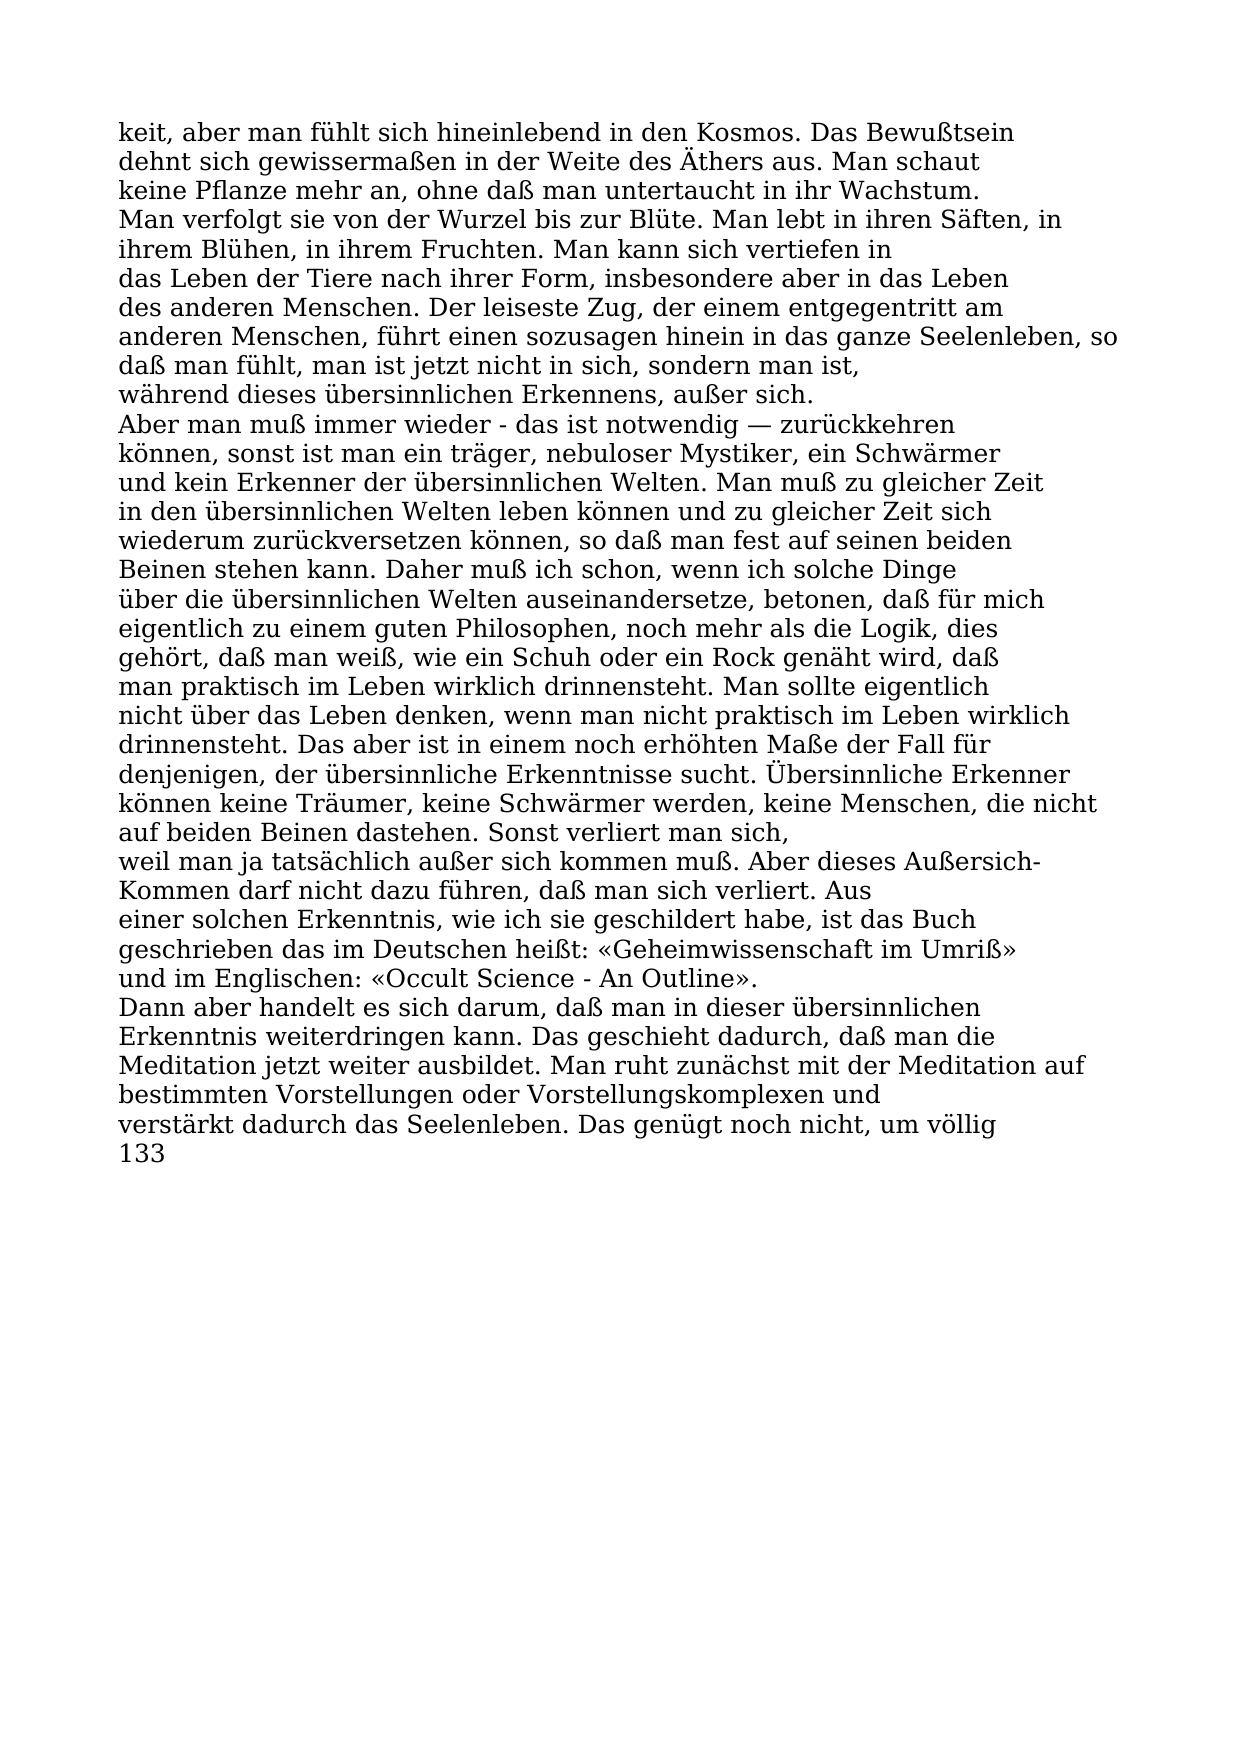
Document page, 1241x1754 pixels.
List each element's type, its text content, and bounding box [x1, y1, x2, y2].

text während dieses übersinnlichen Erkennens, außer sich. [118, 381, 1122, 410]
text dehnt sich gewissermaßen in der Weite des Äthers aus. Man schaut [118, 147, 1122, 176]
text eigentlich zu einem guten Philosophen, noch mehr als die Logik, dies [118, 614, 1122, 643]
text und im Englischen: «Occult Science - An Outline». [118, 964, 1122, 993]
text das Leben der Tiere nach ihrer Form, insbesondere aber in das Leben [118, 264, 1122, 293]
text weil man ja tatsächlich außer sich kommen muß. Aber dieses Außersich-Kommen darf nicht dazu führen, daß man sich verliert. Aus [118, 847, 1122, 906]
text anderen Menschen, führt einen sozusagen hinein in das ganze Seelenleben, so daß man fühlt, man ist jetzt nicht in sich, sondern man ist, [118, 322, 1122, 381]
text über die übersinnlichen Welten auseinandersetze, betonen, daß für mich [118, 585, 1122, 614]
text Meditation jetzt weiter ausbildet. Man ruht zunächst mit der Meditation auf bestimmten Vorstellungen oder Vorstellungskomplexen und [118, 1051, 1122, 1110]
text wiederum zurückversetzen können, so daß man fest auf seinen beiden [118, 526, 1122, 556]
text 133 [118, 1139, 1122, 1168]
text können, sonst ist man ein träger, nebuloser Mystiker, ein Schwärmer [118, 439, 1122, 468]
text Dann aber handelt es sich darum, daß man in dieser übersinnlichen [118, 993, 1122, 1022]
text einer solchen Erkenntnis, wie ich sie geschildert habe, ist das Buch geschrieben das im Deutschen heißt: «Geheimwissenschaft im Umriß» [118, 906, 1122, 964]
text und kein Erkenner der übersinnlichen Welten. Man muß zu gleicher Zeit [118, 468, 1122, 497]
text man praktisch im Leben wirklich drinnensteht. Man sollte eigentlich [118, 672, 1122, 701]
text gehört, daß man weiß, wie ein Schuh oder ein Rock genäht wird, daß [118, 643, 1122, 672]
text denjenigen, der übersinnliche Erkenntnisse sucht. Übersinnliche Erkenner können keine Träumer, keine Schwärmer werden, keine Menschen, die nicht auf beiden Beinen dastehen. Sonst verliert man sich, [118, 760, 1122, 847]
text verstärkt dadurch das Seelenleben. Das genügt noch nicht, um völlig [118, 1110, 1122, 1139]
text keit, aber man fühlt sich hineinlebend in den Kosmos. Das Bewußtsein [118, 118, 1122, 147]
text in den übersinnlichen Welten leben können und zu gleicher Zeit sich [118, 497, 1122, 526]
text des anderen Menschen. Der leiseste Zug, der einem entgegentritt am [118, 293, 1122, 322]
text Beinen stehen kann. Daher muß ich schon, wenn ich solche Dinge [118, 556, 1122, 585]
text keine Pflanze mehr an, ohne daß man untertaucht in ihr Wachstum. [118, 176, 1122, 206]
text Erkenntnis weiterdringen kann. Das geschieht dadurch, daß man die [118, 1022, 1122, 1051]
text nicht über das Leben denken, wenn man nicht praktisch im Leben wirklich drinnensteht. Das aber ist in einem noch erhöhten Maße der Fall für [118, 701, 1122, 760]
text Man verfolgt sie von der Wurzel bis zur Blüte. Man lebt in ihren Säften, in ihrem Blühen, in ihrem Fruchten. Man kann sich vertiefen in [118, 206, 1122, 264]
text Aber man muß immer wieder - das ist notwendig — zurückkehren [118, 410, 1122, 439]
